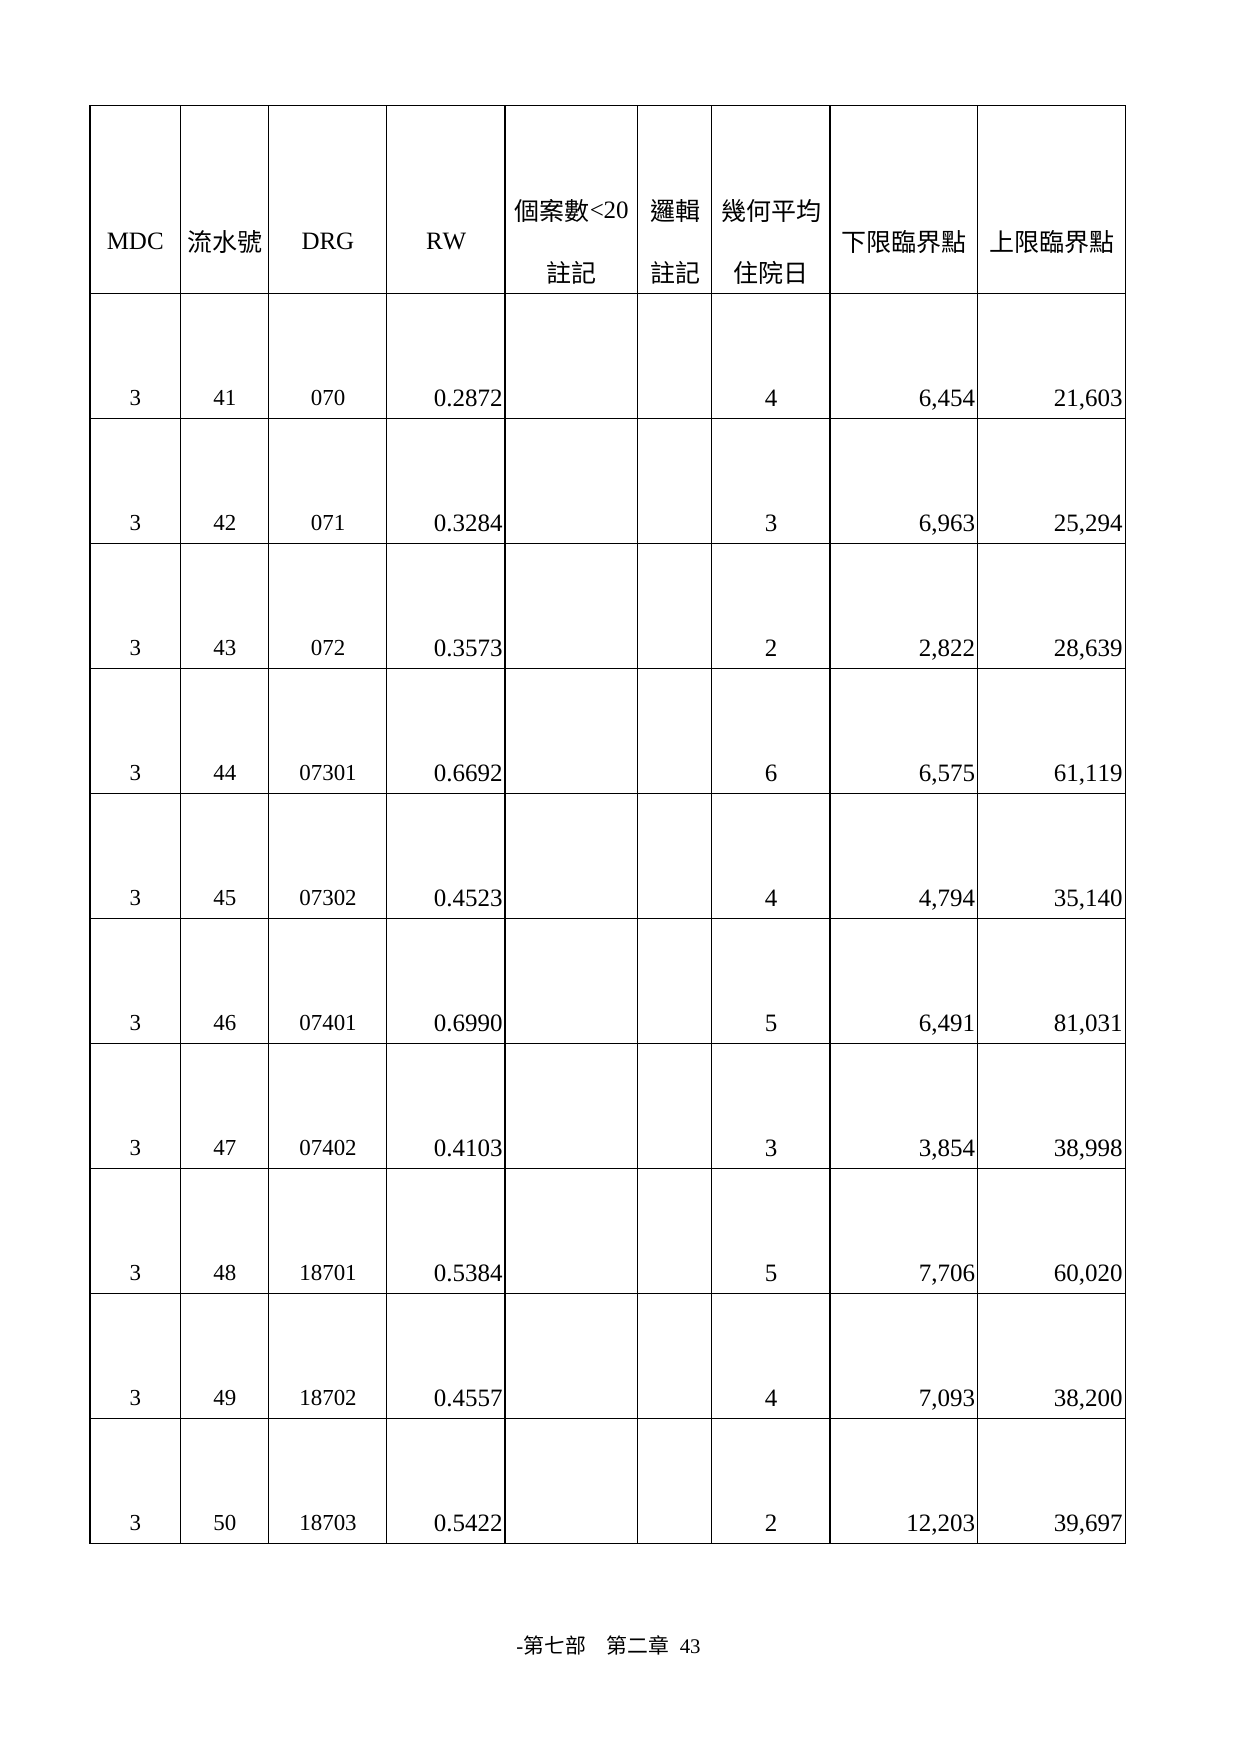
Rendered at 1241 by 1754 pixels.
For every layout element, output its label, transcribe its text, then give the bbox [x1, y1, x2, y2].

table_cell 25,294 [978, 419, 1125, 543]
table_cell 3 [91, 1294, 180, 1418]
table_cell [506, 794, 637, 918]
table_cell 44 [181, 669, 268, 793]
table_cell 46 [181, 919, 268, 1043]
table_cell 3 [712, 1044, 829, 1168]
table_cell 43 [181, 544, 268, 668]
table_cell 60,020 [978, 1169, 1125, 1293]
table_cell 18701 [269, 1169, 386, 1293]
table_cell 4 [712, 294, 829, 418]
table_cell 61,119 [978, 669, 1125, 793]
table_cell 071 [269, 419, 386, 543]
table_cell [506, 1044, 637, 1168]
table_cell 070 [269, 294, 386, 418]
table_cell 0.4103 [387, 1044, 504, 1168]
table_cell 072 [269, 544, 386, 668]
table_cell 3 [91, 419, 180, 543]
table_cell 38,200 [978, 1294, 1125, 1418]
table_cell [638, 544, 711, 668]
table_cell 0.4557 [387, 1294, 504, 1418]
table_cell 45 [181, 794, 268, 918]
table_cell [506, 419, 637, 543]
table_cell 0.6990 [387, 919, 504, 1043]
table_cell 3 [712, 419, 829, 543]
table_header 邏輯註記 [638, 106, 711, 293]
table_cell 0.3284 [387, 419, 504, 543]
table_cell 3 [91, 1419, 180, 1543]
table_header MDC [91, 106, 180, 293]
table_cell 3 [91, 919, 180, 1043]
table_cell 38,998 [978, 1044, 1125, 1168]
table_cell 6 [712, 669, 829, 793]
table_cell 6,963 [831, 419, 977, 543]
table_cell [638, 1169, 711, 1293]
table_cell [506, 1419, 637, 1543]
table_cell 7,093 [831, 1294, 977, 1418]
table_cell [506, 1294, 637, 1418]
table_cell 0.2872 [387, 294, 504, 418]
table_cell [638, 1419, 711, 1543]
table_cell [638, 919, 711, 1043]
table_cell 42 [181, 419, 268, 543]
table_cell 49 [181, 1294, 268, 1418]
table_cell 5 [712, 1169, 829, 1293]
table_cell 0.5384 [387, 1169, 504, 1293]
table_cell 07401 [269, 919, 386, 1043]
table_cell 6,491 [831, 919, 977, 1043]
table_cell 21,603 [978, 294, 1125, 418]
table_cell 35,140 [978, 794, 1125, 918]
table_cell 3 [91, 1169, 180, 1293]
table_header RW [387, 106, 504, 293]
table_cell [638, 294, 711, 418]
table_cell 12,203 [831, 1419, 977, 1543]
table_header 幾何平均住院日 [712, 106, 829, 293]
table_cell 41 [181, 294, 268, 418]
table_cell [638, 794, 711, 918]
table_cell [506, 294, 637, 418]
table_cell 7,706 [831, 1169, 977, 1293]
table_cell 3,854 [831, 1044, 977, 1168]
table_cell 5 [712, 919, 829, 1043]
table_cell 81,031 [978, 919, 1125, 1043]
table_cell 0.3573 [387, 544, 504, 668]
table_cell 0.5422 [387, 1419, 504, 1543]
table_cell 47 [181, 1044, 268, 1168]
table_header 流水號 [181, 106, 268, 293]
table_cell 50 [181, 1419, 268, 1543]
table_cell [506, 669, 637, 793]
table_header 下限臨界點 [831, 106, 977, 293]
table_cell 07402 [269, 1044, 386, 1168]
table_cell 6,454 [831, 294, 977, 418]
table_cell 48 [181, 1169, 268, 1293]
table_cell 18703 [269, 1419, 386, 1543]
table_cell [638, 419, 711, 543]
table_cell 6,575 [831, 669, 977, 793]
table_cell [506, 544, 637, 668]
table_cell 4 [712, 794, 829, 918]
table_header 個案數<20註記 [506, 106, 637, 293]
table_cell 39,697 [978, 1419, 1125, 1543]
table_cell 2 [712, 544, 829, 668]
table_cell 2 [712, 1419, 829, 1543]
table_header DRG [269, 106, 386, 293]
table_cell [638, 1044, 711, 1168]
table_cell 3 [91, 544, 180, 668]
table_cell 4,794 [831, 794, 977, 918]
table_cell 18702 [269, 1294, 386, 1418]
table_cell 2,822 [831, 544, 977, 668]
table_cell 3 [91, 1044, 180, 1168]
table_cell [638, 1294, 711, 1418]
table_cell [638, 669, 711, 793]
table_header 上限臨界點 [978, 106, 1125, 293]
table_cell 07301 [269, 669, 386, 793]
table_cell 3 [91, 669, 180, 793]
table_cell 0.4523 [387, 794, 504, 918]
table_cell [506, 1169, 637, 1293]
table_cell 28,639 [978, 544, 1125, 668]
table_cell 3 [91, 794, 180, 918]
table_cell 0.6692 [387, 669, 504, 793]
table_cell 07302 [269, 794, 386, 918]
table_cell [506, 919, 637, 1043]
table_cell 4 [712, 1294, 829, 1418]
table_cell 3 [91, 294, 180, 418]
